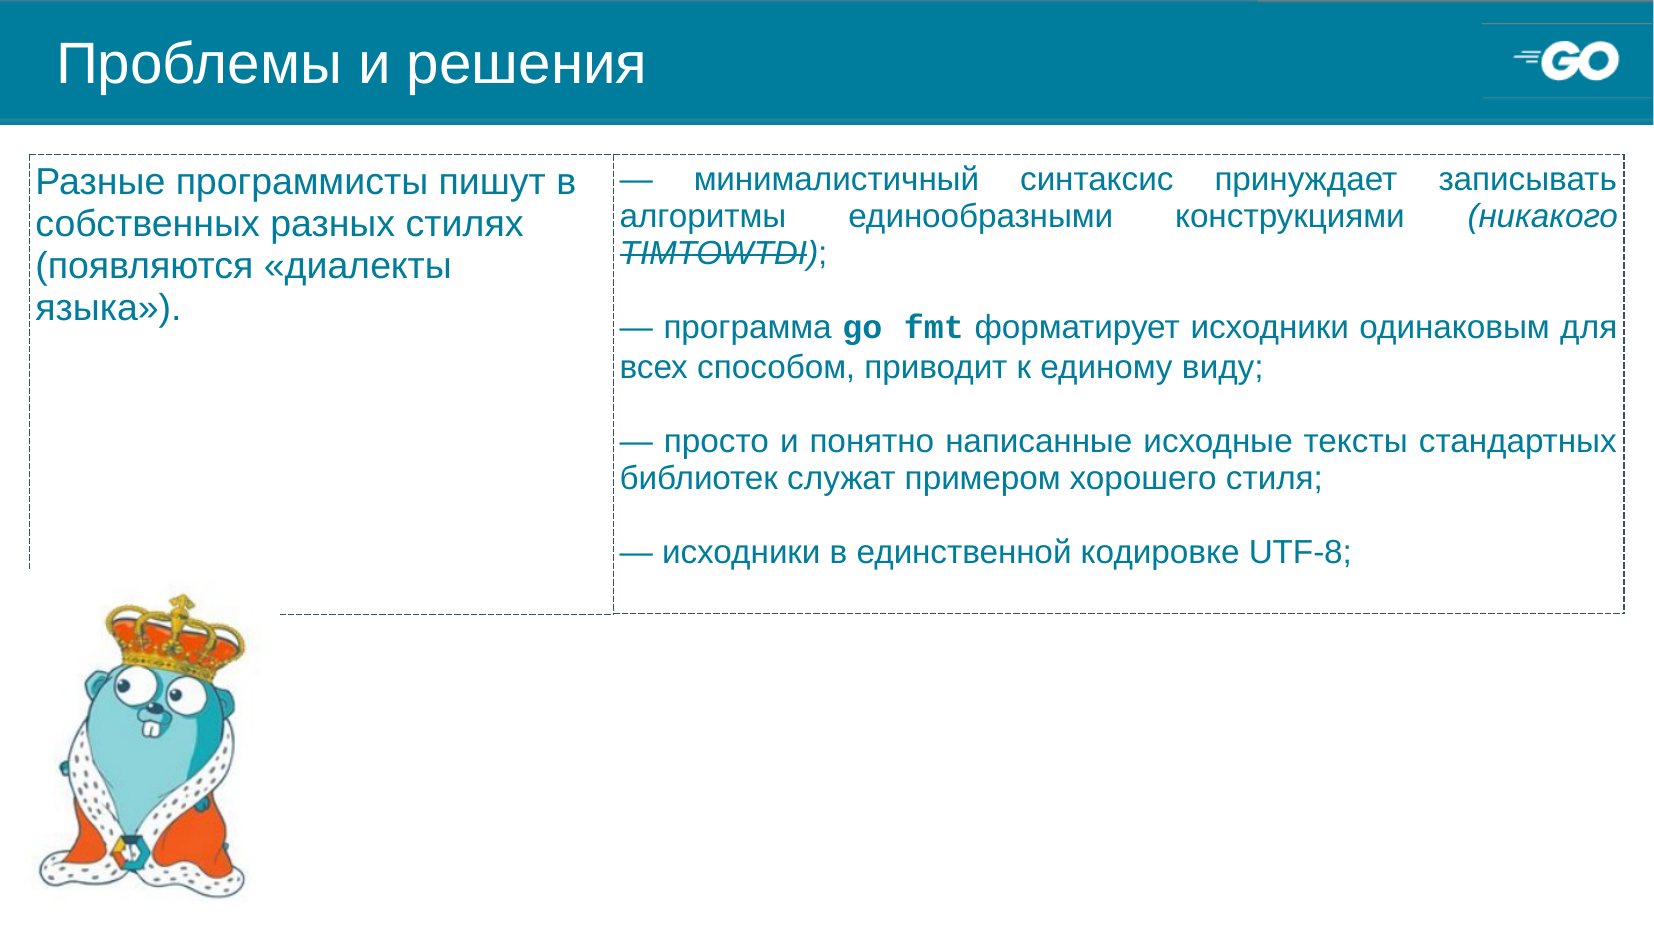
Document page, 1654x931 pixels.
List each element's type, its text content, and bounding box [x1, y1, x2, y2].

table_header — минималистичный синтаксис принуждает записывать алгоритмы единообразными конструкциями (никакого TIMTOWTDI); — программа go fmt форматирует исходники одинаковым для всех способом, приводит к единому виду; — просто и понятно написанные исходные тексты стандартных библиотек служат примером хорошего стиля; — исходники в единственной кодировке UTF-8; [614, 155, 1624, 614]
table_header Разные программисты пишут в собственных разных стилях (появляются «диалекты языка»). [30, 155, 614, 614]
text_box Проблемы и решения [41, 23, 1495, 104]
picture [1542, 41, 1619, 81]
picture [5, 569, 280, 924]
